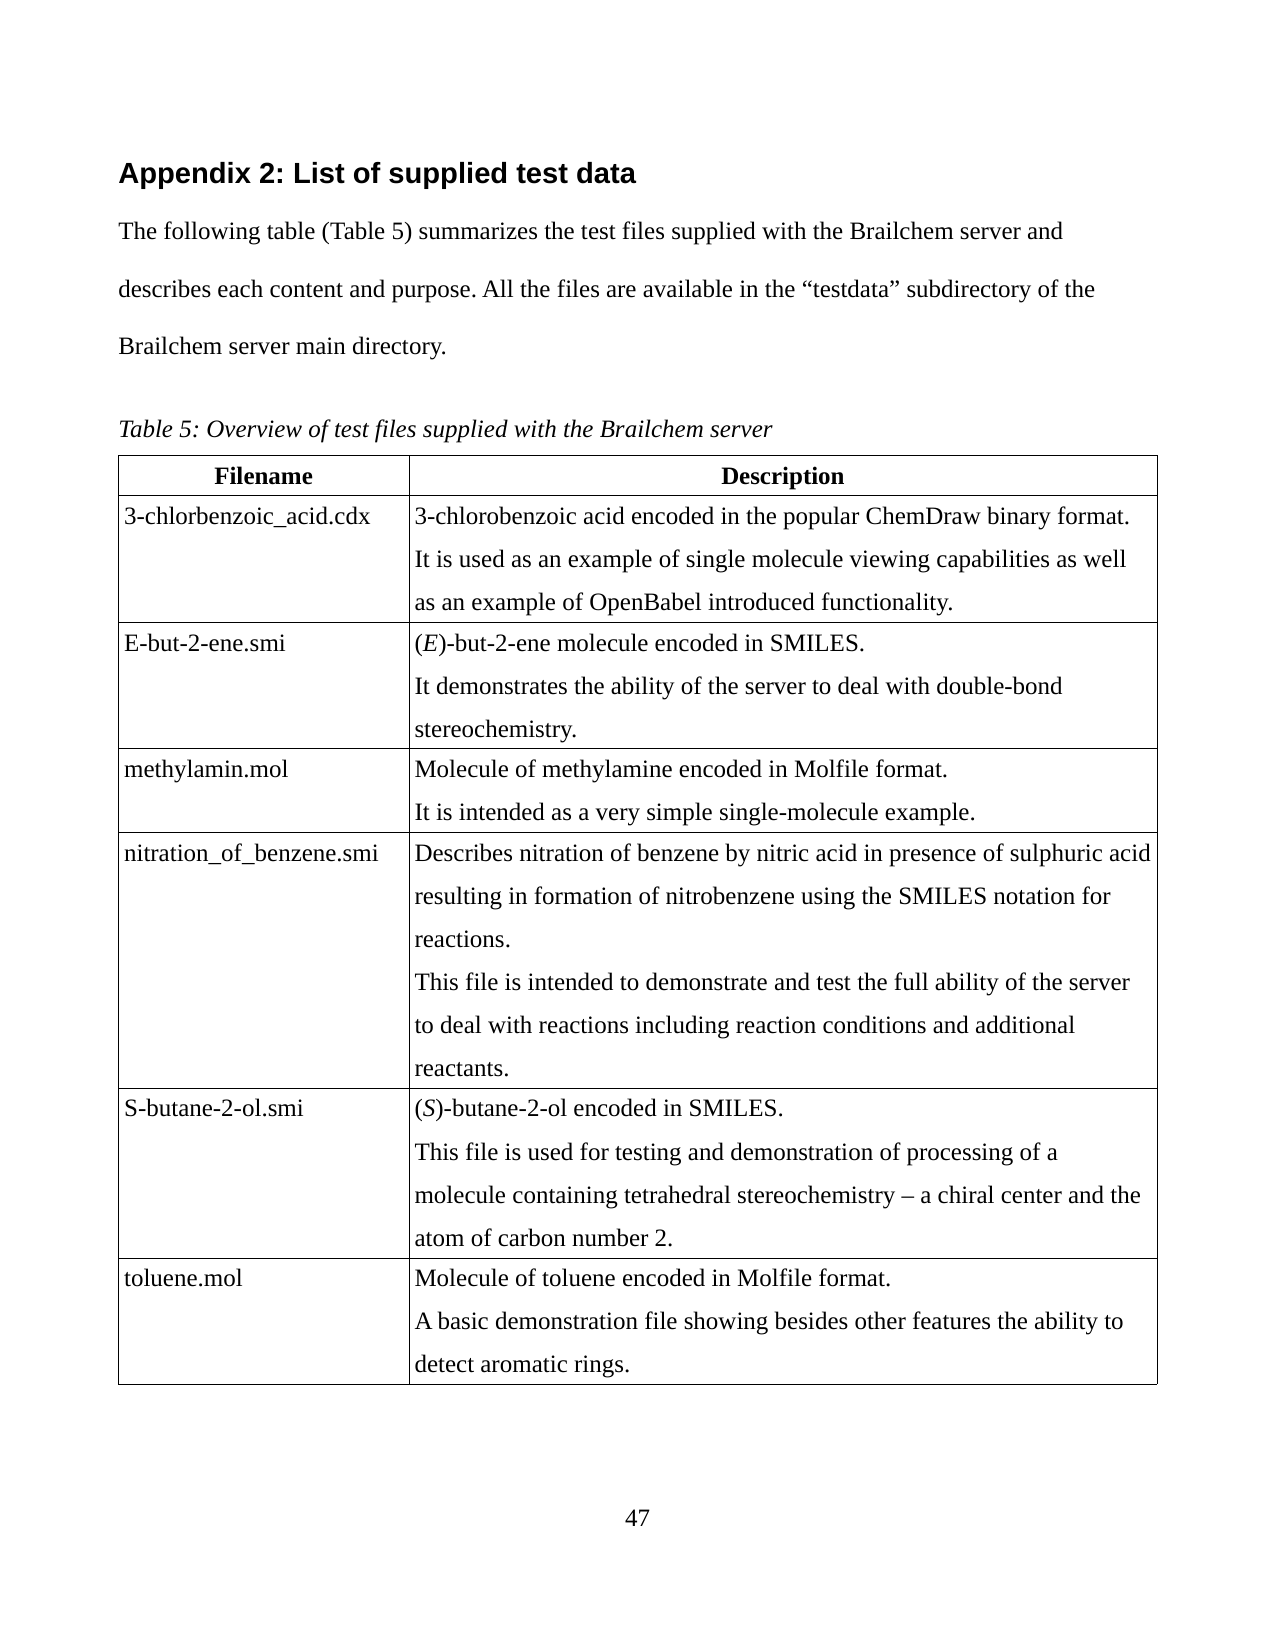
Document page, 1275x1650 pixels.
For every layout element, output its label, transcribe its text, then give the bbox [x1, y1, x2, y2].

table_cell E-but-2-ene.smi [119, 623, 409, 748]
table_header Filename [119, 456, 409, 495]
table_cell Molecule of methylamine encoded in Molfile format. It is intended as a very simple single-molecule example. [410, 749, 1157, 832]
table_cell toluene.mol [119, 1259, 409, 1384]
table_cell S-butane-2-ol.smi [119, 1089, 409, 1257]
table_cell 3-chlorobenzoic acid encoded in the popular ChemDraw binary format. It is used as an example of single molecule viewing capabilities as well as an example of OpenBabel introduced functionality. [410, 496, 1157, 622]
table_cell (S)-butane-2-ol encoded in SMILES. This file is used for testing and demonstration of processing of a molecule containing tetrahedral stereochemistry – a chiral center and the atom of carbon number 2. [410, 1089, 1157, 1257]
text Table 5: Overview of test files supplied with the Brailchem server [118, 414, 1157, 442]
table_cell (E)-but-2-ene molecule encoded in SMILES. It demonstrates the ability of the server to deal with double-bond stereochemistry. [410, 623, 1157, 748]
table_cell methylamin.mol [119, 749, 409, 832]
table_cell 3-chlorbenzoic_acid.cdx [119, 496, 409, 622]
table_cell Describes nitration of benzene by nitric acid in presence of sulphuric acid resulting in formation of nitrobenzene using the SMILES notation for reactions. This file is intended to demonstrate and test the full ability of the server to deal with reactions including reaction conditions and additional reactants. [410, 833, 1157, 1088]
text The following table (Table 5) summarizes the test files supplied with the Brailchem server and describes each content and purpose. All the files are available in the “testdata” subdirectory of the Brailchem server main directory. [118, 216, 1157, 360]
table_header Description [410, 456, 1157, 495]
table_cell Molecule of toluene encoded in Molfile format. A basic demonstration file showing besides other features the ability to detect aromatic rings. [410, 1259, 1157, 1384]
subtitle Appendix 2: List of supplied test data [118, 156, 1157, 189]
table_cell nitration_of_benzene.smi [119, 833, 409, 1088]
